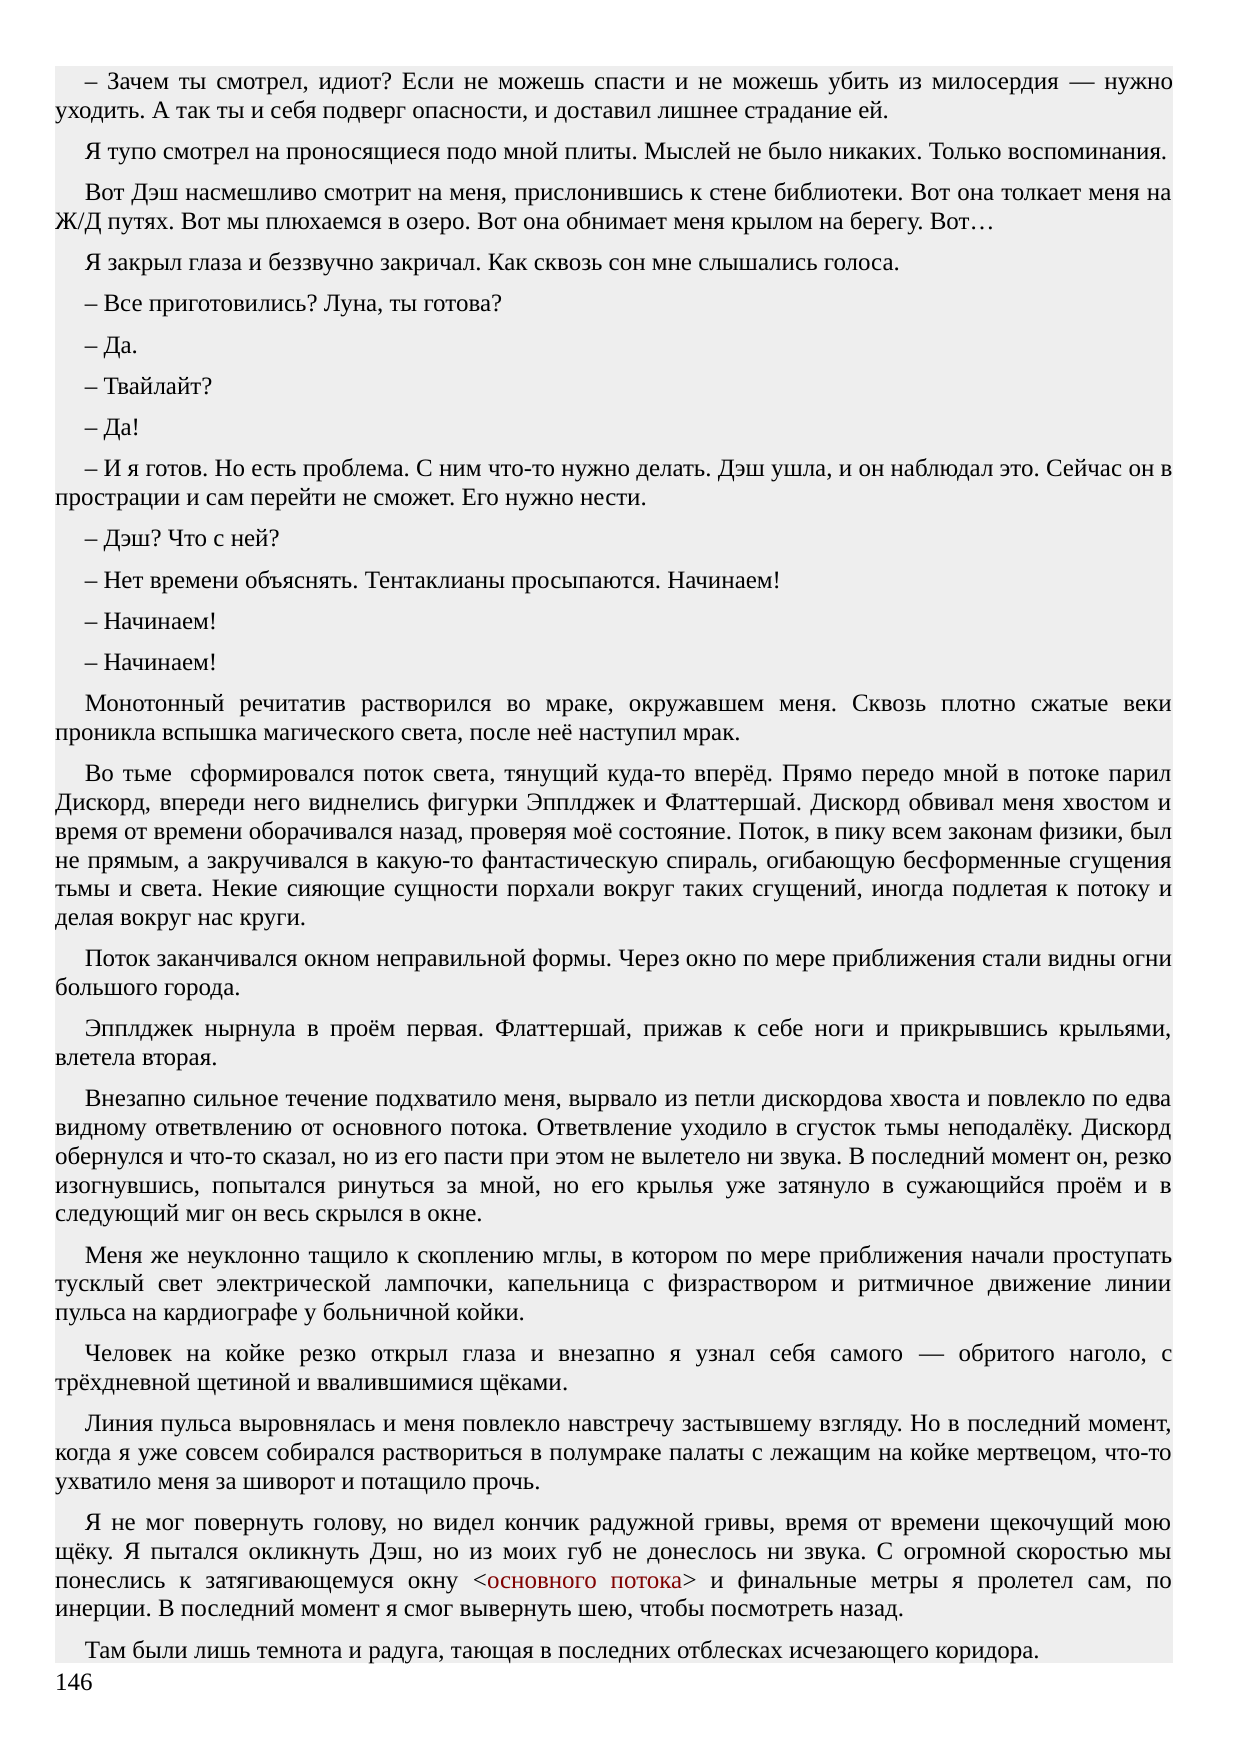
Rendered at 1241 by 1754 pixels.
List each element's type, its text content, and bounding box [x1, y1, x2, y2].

text Монотонный речитатив растворился во мраке, окружавшем меня. Сквозь плотно сжатые веки проникла вспышка магического света, после неё наступил мрак. [55, 688, 1173, 746]
text – Да. [55, 330, 1173, 358]
text Там были лишь темнота и радуга, тающая в последних отблесках исчезающего коридора. [55, 1635, 1173, 1663]
text Во тьме сформировался поток света, тянущий куда-то вперёд. Прямо передо мной в потоке парил Дискорд, впереди него виднелись фигурки Эпплджек и Флаттершай. Дискорд обвивал меня хвостом и время от времени оборачивался назад, проверяя моё состояние. Поток, в пику всем законам физики, был не прямым, а закручивался в какую-то фантастическую спираль, огибающую бесформенные сгущения тьмы и света. Некие сияющие сущности порхали вокруг таких сгущений, иногда подлетая к потоку и делая вокруг нас круги. [55, 758, 1173, 931]
text – Начинаем! [55, 606, 1173, 635]
text Я не мог повернуть голову, но видел кончик радужной гривы, время от времени щекочущий мою щёку. Я пытался окликнуть Дэш, но из моих губ не донеслось ни звука. С огромной скоростью мы понеслись к затягивающемуся окну <основного потока> и финальные метры я пролетел сам, по инерции. В последний момент я смог вывернуть шею, чтобы посмотреть назад. [55, 1507, 1173, 1622]
text – Нет времени объяснять. Тентаклианы просыпаются. Начинаем! [55, 565, 1173, 593]
text Меня же неуклонно тащило к скоплению мглы, в котором по мере приближения начали проступать тусклый свет электрической лампочки, капельница с физраствором и ритмичное движение линии пульса на кардиографе у больничной койки. [55, 1240, 1173, 1326]
text Внезапно сильное течение подхватило меня, вырвало из петли дискордова хвоста и повлекло по едва видному ответвлению от основного потока. Ответвление уходило в сгусток тьмы неподалёку. Дискорд обернулся и что-то сказал, но из его пасти при этом не вылетело ни звука. В последний момент он, резко изогнувшись, попытался ринуться за мной, но его крылья уже затянуло в сужающийся проём и в следующий миг он весь скрылся в окне. [55, 1083, 1173, 1227]
text – Начинаем! [55, 647, 1173, 676]
text – Дэш? Что с ней? [55, 523, 1173, 552]
text – Да! [55, 412, 1173, 441]
text Вот Дэш насмешливо смотрит на меня, прислонившись к стене библиотеки. Вот она толкает меня на Ж/Д путях. Вот мы плюхаемся в озеро. Вот она обнимает меня крылом на берегу. Вот… [55, 177, 1173, 235]
text – И я готов. Но есть проблема. С ним что-то нужно делать. Дэш ушла, и он наблюдал это. Сейчас он в прострации и сам перейти не сможет. Его нужно нести. [55, 453, 1173, 511]
text – Зачем ты смотрел, идиот? Если не можешь спасти и не можешь убить из милосердия — нужно уходить. А так ты и себя подверг опасности, и доставил лишнее страдание ей. [55, 66, 1173, 123]
text Я закрыл глаза и беззвучно закричал. Как сквозь сон мне слышались голоса. [55, 247, 1173, 276]
text Я тупо смотрел на проносящиеся подо мной плиты. Мыслей не было никаких. Только воспоминания. [55, 136, 1173, 165]
text Поток заканчивался окном неправильной формы. Через окно по мере приближения стали видны огни большого города. [55, 943, 1173, 1001]
text Эпплджек нырнула в проём первая. Флаттершай, прижав к себе ноги и прикрывшись крыльями, влетела вторая. [55, 1013, 1173, 1071]
text – Все приготовились? Луна, ты готова? [55, 288, 1173, 317]
text Линия пульса выровнялась и меня повлекло навстречу застывшему взгляду. Но в последний момент, когда я уже совсем собирался раствориться в полумраке палаты с лежащим на койке мертвецом, что-то ухватило меня за шиворот и потащило прочь. [55, 1408, 1173, 1495]
text – Твайлайт? [55, 371, 1173, 400]
text Человек на койке резко открыл глаза и внезапно я узнал себя самого — обритого наголо, с трёхдневной щетиной и ввалившимися щёками. [55, 1338, 1173, 1396]
